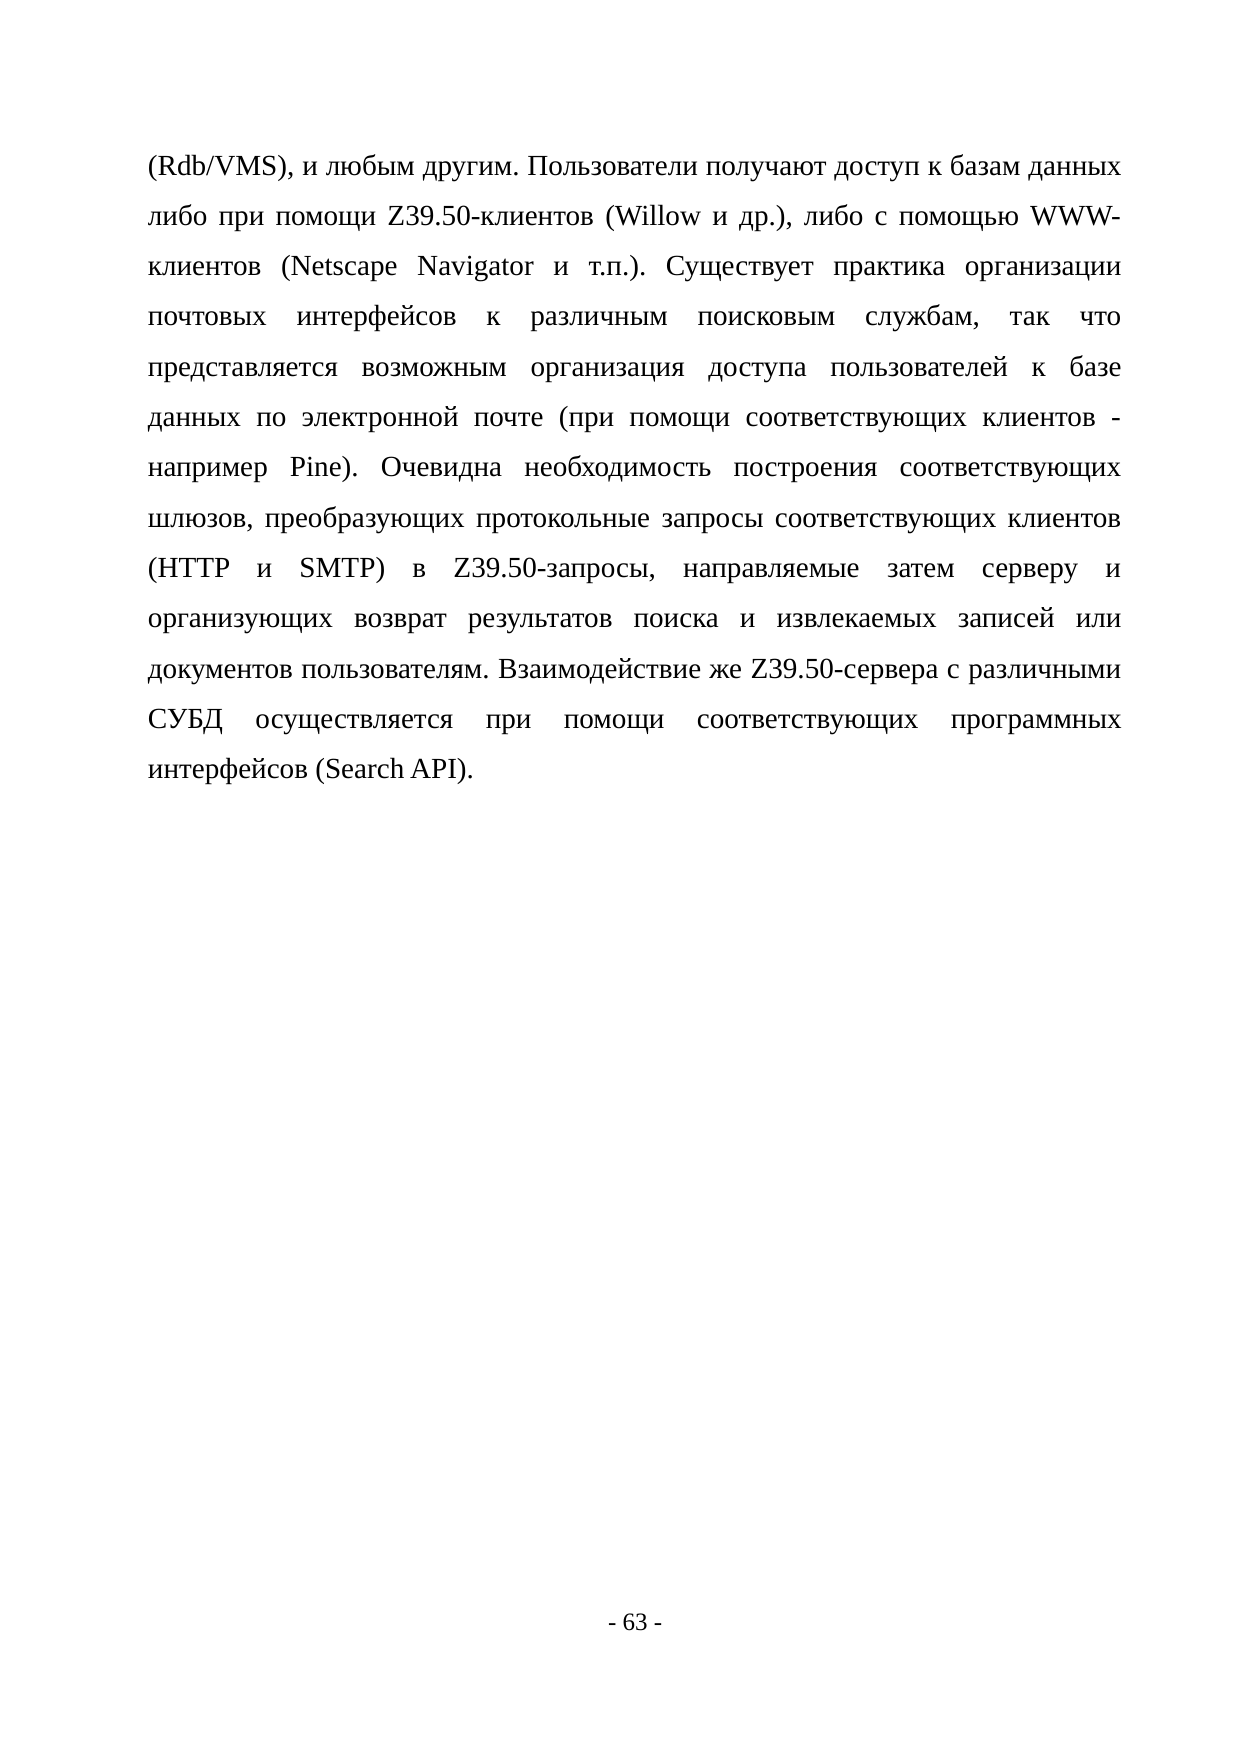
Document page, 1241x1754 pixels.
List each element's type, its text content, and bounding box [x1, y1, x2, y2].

text (Rdb/VMS), и любым другим. Пользователи получают доступ к базам данных либо при помощи Z39.50-клиентов (Willow и др.), либо с помощью WWW-клиентов (Netscape Navigator и т.п.). Существует практика организации почтовых интерфейсов к различным поисковым службам, так что представляется возможным организация доступа пользователей к базe данных по электронной почте (при помощи соответствующих клиентов - например Pine). Очевидна необходимость построения соответствующих шлюзов, преобразующих протокольные запросы соответствующих клиентов (HTTP и SMTP) в Z39.50-запросы, направляемые затем серверу и организующих возврат результатов поиска и извлекаемых записей или документов пользователям. Взаимодействие же Z39.50-сервера с различными СУБД осуществляется при помощи соответствующих программных интерфейсов (Search API). [148, 148, 1122, 785]
